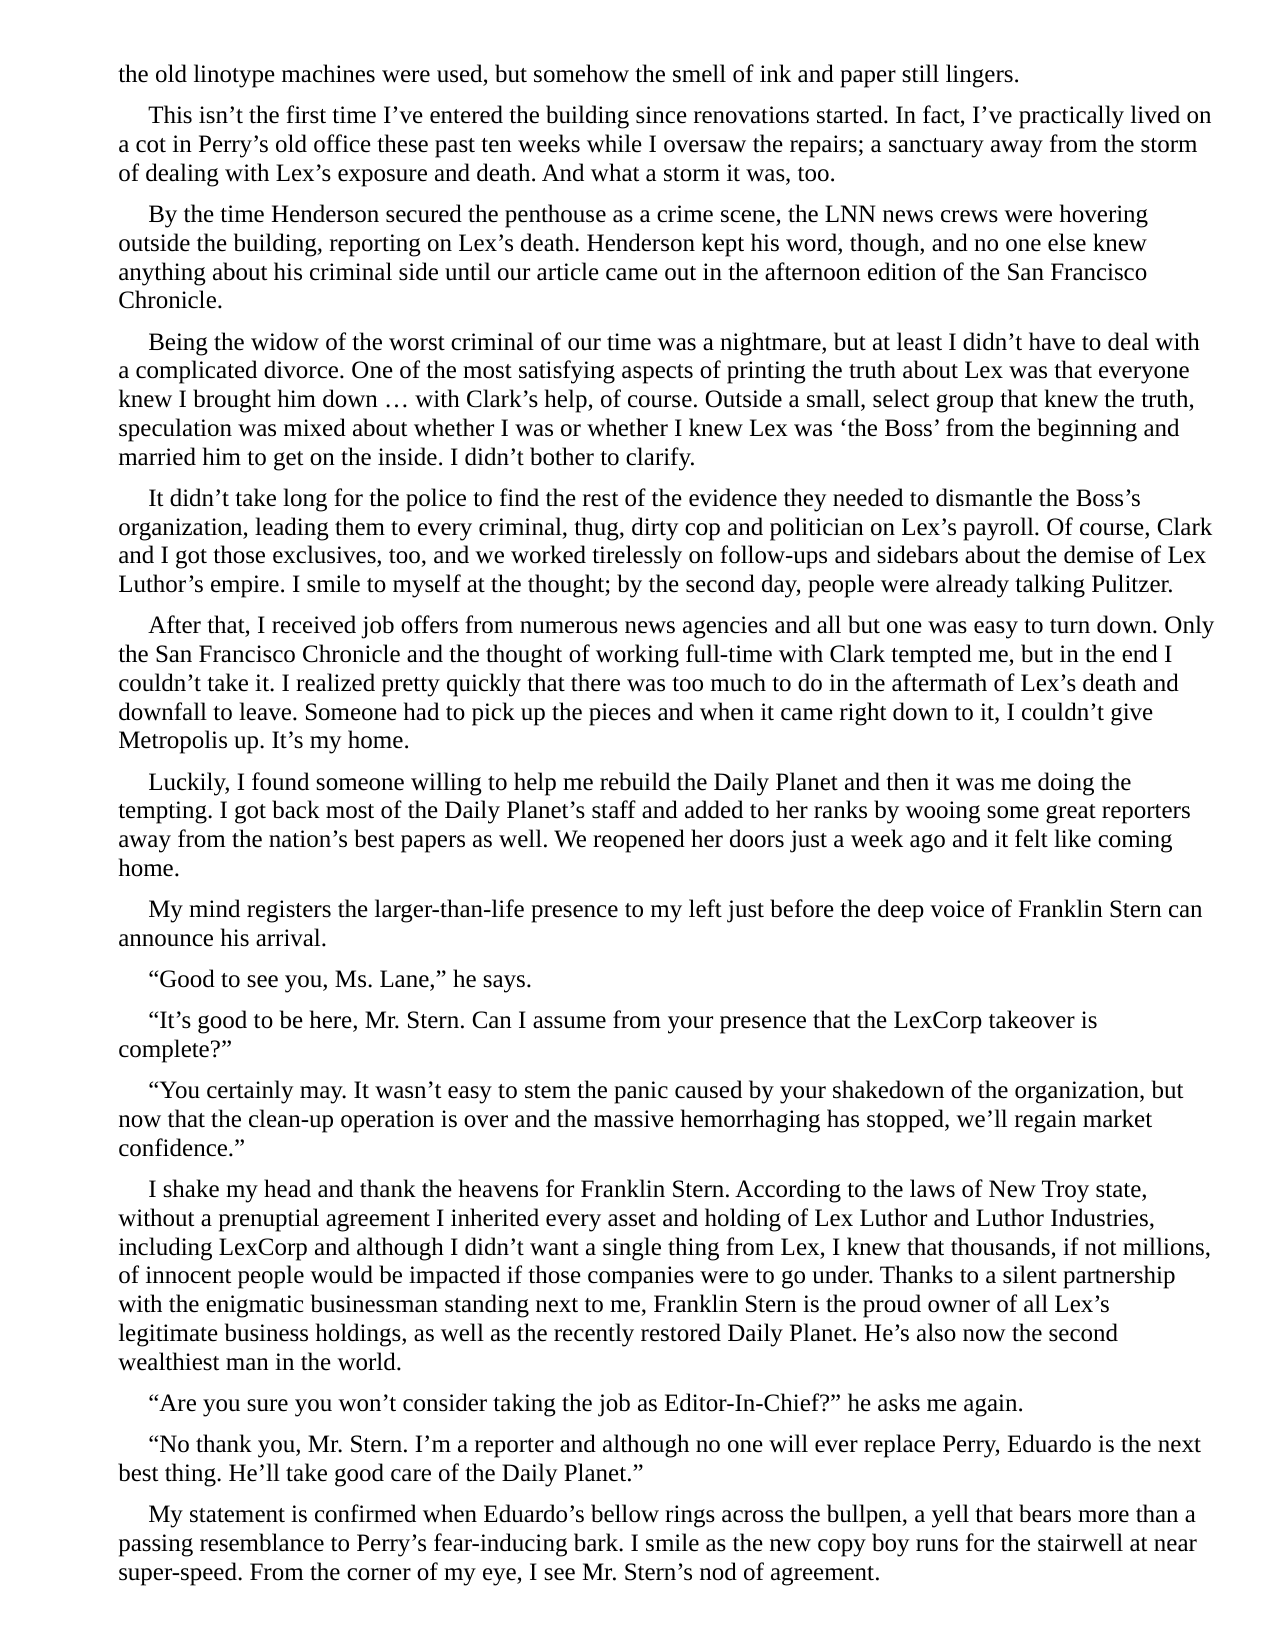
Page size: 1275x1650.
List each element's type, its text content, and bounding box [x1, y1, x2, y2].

text My statement is confirmed when Eduardo’s bellow rings across the bullpen, a yell that bears more than a passing resemblance to Perry’s fear-inducing bark. I smile as the new copy boy runs for the stairwell at near super-speed. From the corner of my eye, I see Mr. Stern’s nod of agreement. [118, 1499, 1216, 1585]
text “It’s good to be here, Mr. Stern. Can I assume from your presence that the LexCorp takeover is complete?” [118, 1005, 1216, 1063]
text After that, I received job offers from numerous news agencies and all but one was easy to turn down. Only the San Francisco Chronicle and the thought of working full-time with Clark tempted me, but in the end I couldn’t take it. I realized pretty quickly that there was too much to do in the aftermath of Lex’s death and downfall to leave. Someone had to pick up the pieces and when it came right down to it, I couldn’t give Metropolis up. It’s my home. [118, 610, 1216, 754]
text I shake my head and thank the heavens for Franklin Stern. According to the laws of New Troy state, without a prenuptial agreement I inherited every asset and holding of Lex Luthor and Luthor Industries, including LexCorp and although I didn’t want a single thing from Lex, I knew that thousands, if not millions, of innocent people would be impacted if those companies were to go under. Thanks to a silent partnership with the enigmatic businessman standing next to me, Franklin Stern is the proud owner of all Lex’s legitimate business holdings, as well as the recently restored Daily Planet. He’s also now the second wealthiest man in the world. [118, 1174, 1216, 1375]
text Being the widow of the worst criminal of our time was a nightmare, but at least I didn’t have to deal with a complicated divorce. One of the most satisfying aspects of printing the truth about Lex was that everyone knew I brought him down … with Clark’s help, of course. Outside a small, select group that knew the truth, speculation was mixed about whether I was or whether I knew Lex was ‘the Boss’ from the beginning and married him to get on the inside. I didn’t bother to clarify. [118, 327, 1216, 470]
text Luckily, I found someone willing to help me rebuild the Daily Planet and then it was me doing the tempting. I got back most of the Daily Planet’s staff and added to her ranks by wooing some great reporters away from the nation’s best papers as well. We reopened her doors just a week ago and it felt like coming home. [118, 767, 1216, 882]
text “You certainly may. It wasn’t easy to stem the panic caused by your shakedown of the organization, but now that the clean-up operation is over and the massive hemorrhaging has stopped, we’ll regain market confidence.” [118, 1075, 1216, 1162]
text By the time Henderson secured the penthouse as a crime scene, the LNN news crews were hovering outside the building, reporting on Lex’s death. Henderson kept his word, though, and no one else knew anything about his criminal side until our article came out in the afternoon edition of the San Francisco Chronicle. [118, 199, 1216, 314]
text It didn’t take long for the police to find the rest of the evidence they needed to dismantle the Boss’s organization, leading them to every criminal, thug, dirty cop and politician on Lex’s payroll. Of course, Clark and I got those exclusives, too, and we worked tirelessly on follow-ups and sidebars about the demise of Lex Luthor’s empire. I smile to myself at the thought; by the second day, people were already talking Pulitzer. [118, 483, 1216, 598]
text This isn’t the first time I’ve entered the building since renovations started. In fact, I’ve practically lived on a cot in Perry’s old office these past ten weeks while I oversaw the repairs; a sanctuary away from the storm of dealing with Lex’s exposure and death. And what a storm it was, too. [118, 100, 1216, 187]
text My mind registers the larger-than-life presence to my left just before the deep voice of Franklin Stern can announce his arrival. [118, 894, 1216, 952]
text “No thank you, Mr. Stern. I’m a reporter and although no one will ever replace Perry, Eduardo is the next best thing. He’ll take good care of the Daily Planet.” [118, 1429, 1216, 1487]
text “Good to see you, Ms. Lane,” he says. [118, 964, 1216, 993]
text the old linotype machines were used, but somehow the smell of ink and paper still lingers. [118, 59, 1216, 88]
text “Are you sure you won’t consider taking the job as Editor-In-Chief?” he asks me again. [118, 1388, 1216, 1417]
